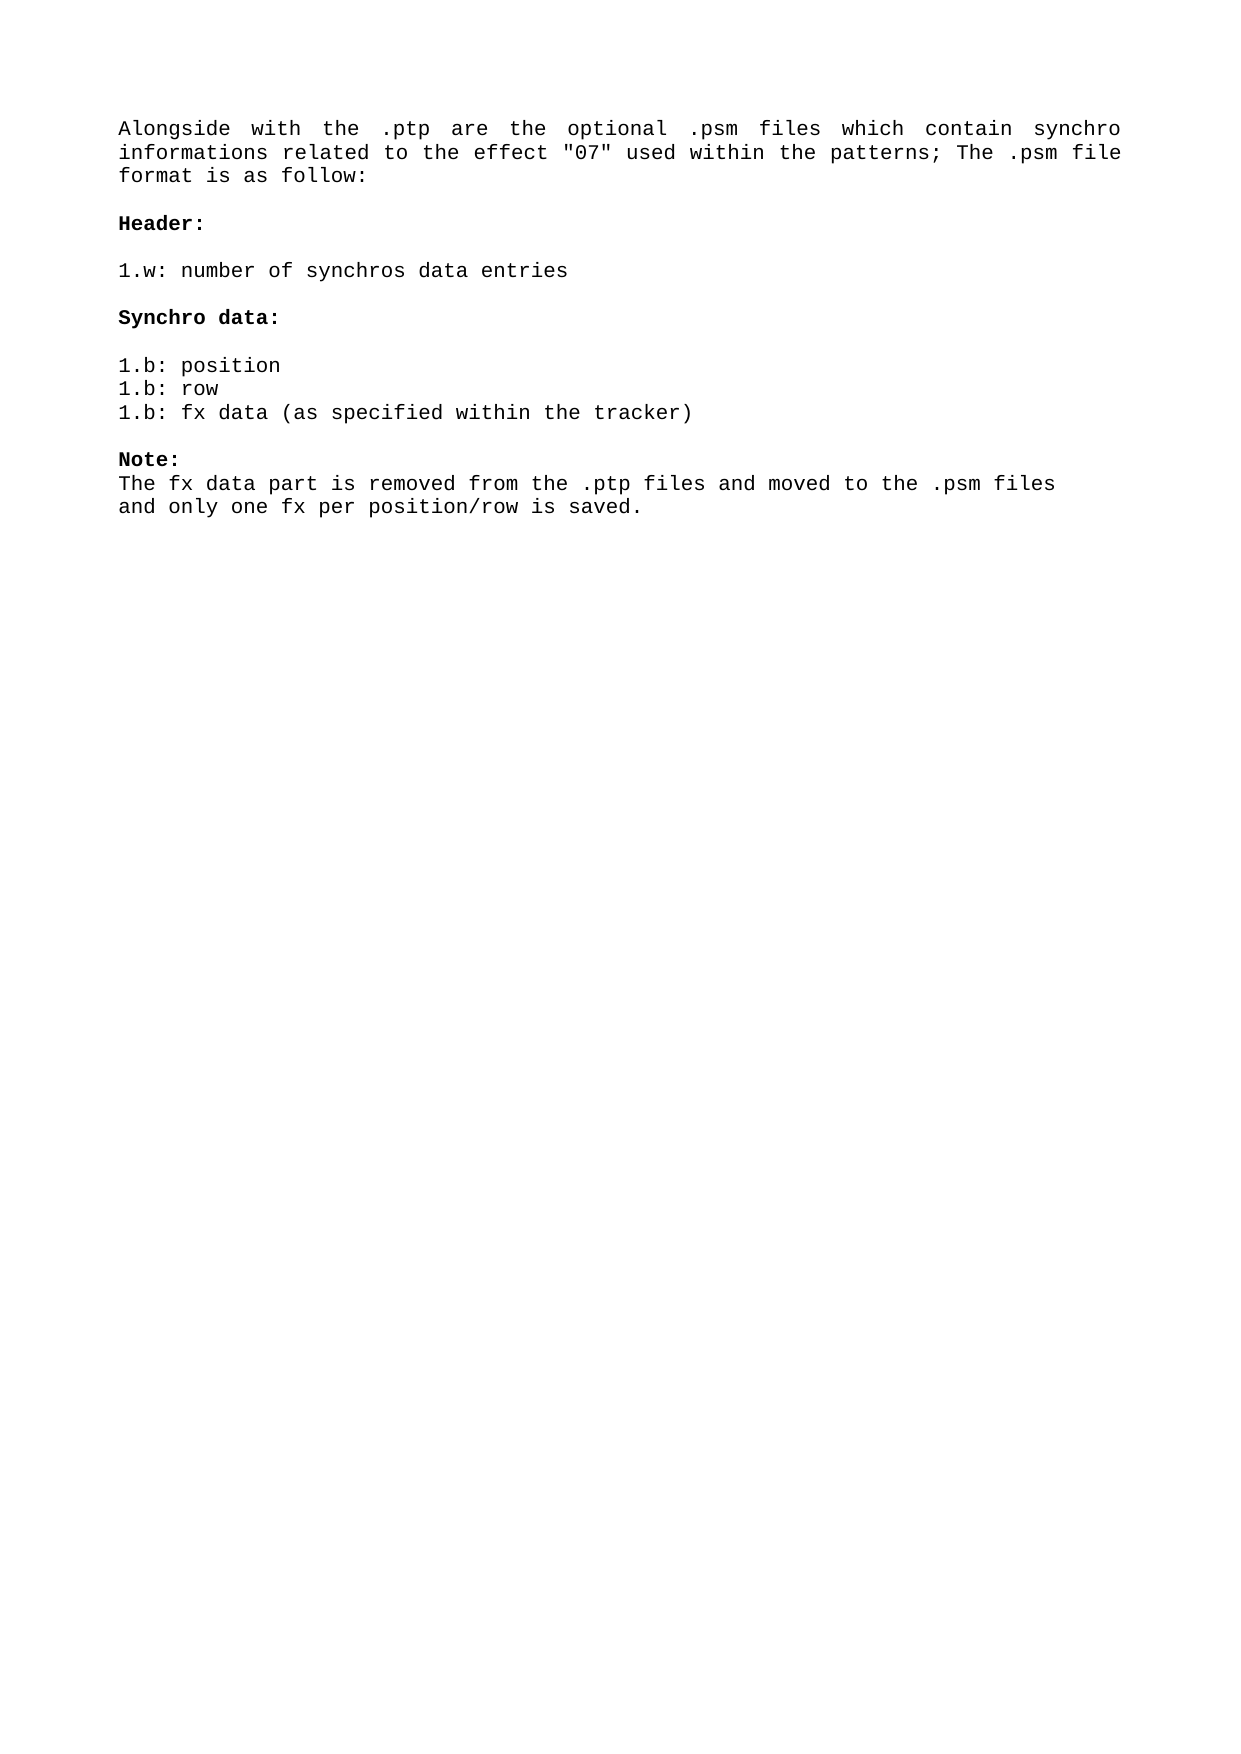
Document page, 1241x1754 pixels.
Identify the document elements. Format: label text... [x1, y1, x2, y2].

text 1.w: number of synchros data entries [118, 260, 1122, 284]
text Header: [118, 213, 1122, 236]
text 1.b: position [118, 354, 1122, 378]
text and only one fx per position/row is saved. [118, 496, 1122, 520]
text 1.b: fx data (as specified within the tracker) [118, 402, 1122, 426]
text Synchro data: [118, 307, 1122, 331]
text Note: [118, 449, 1122, 473]
text Alongside with the .ptp are the optional .psm files which contain synchro informations related to the effect "07" used within the patterns; The .psm file format is as follow: [118, 118, 1122, 189]
text The fx data part is removed from the .ptp files and moved to the .psm files [118, 473, 1122, 496]
text 1.b: row [118, 378, 1122, 402]
